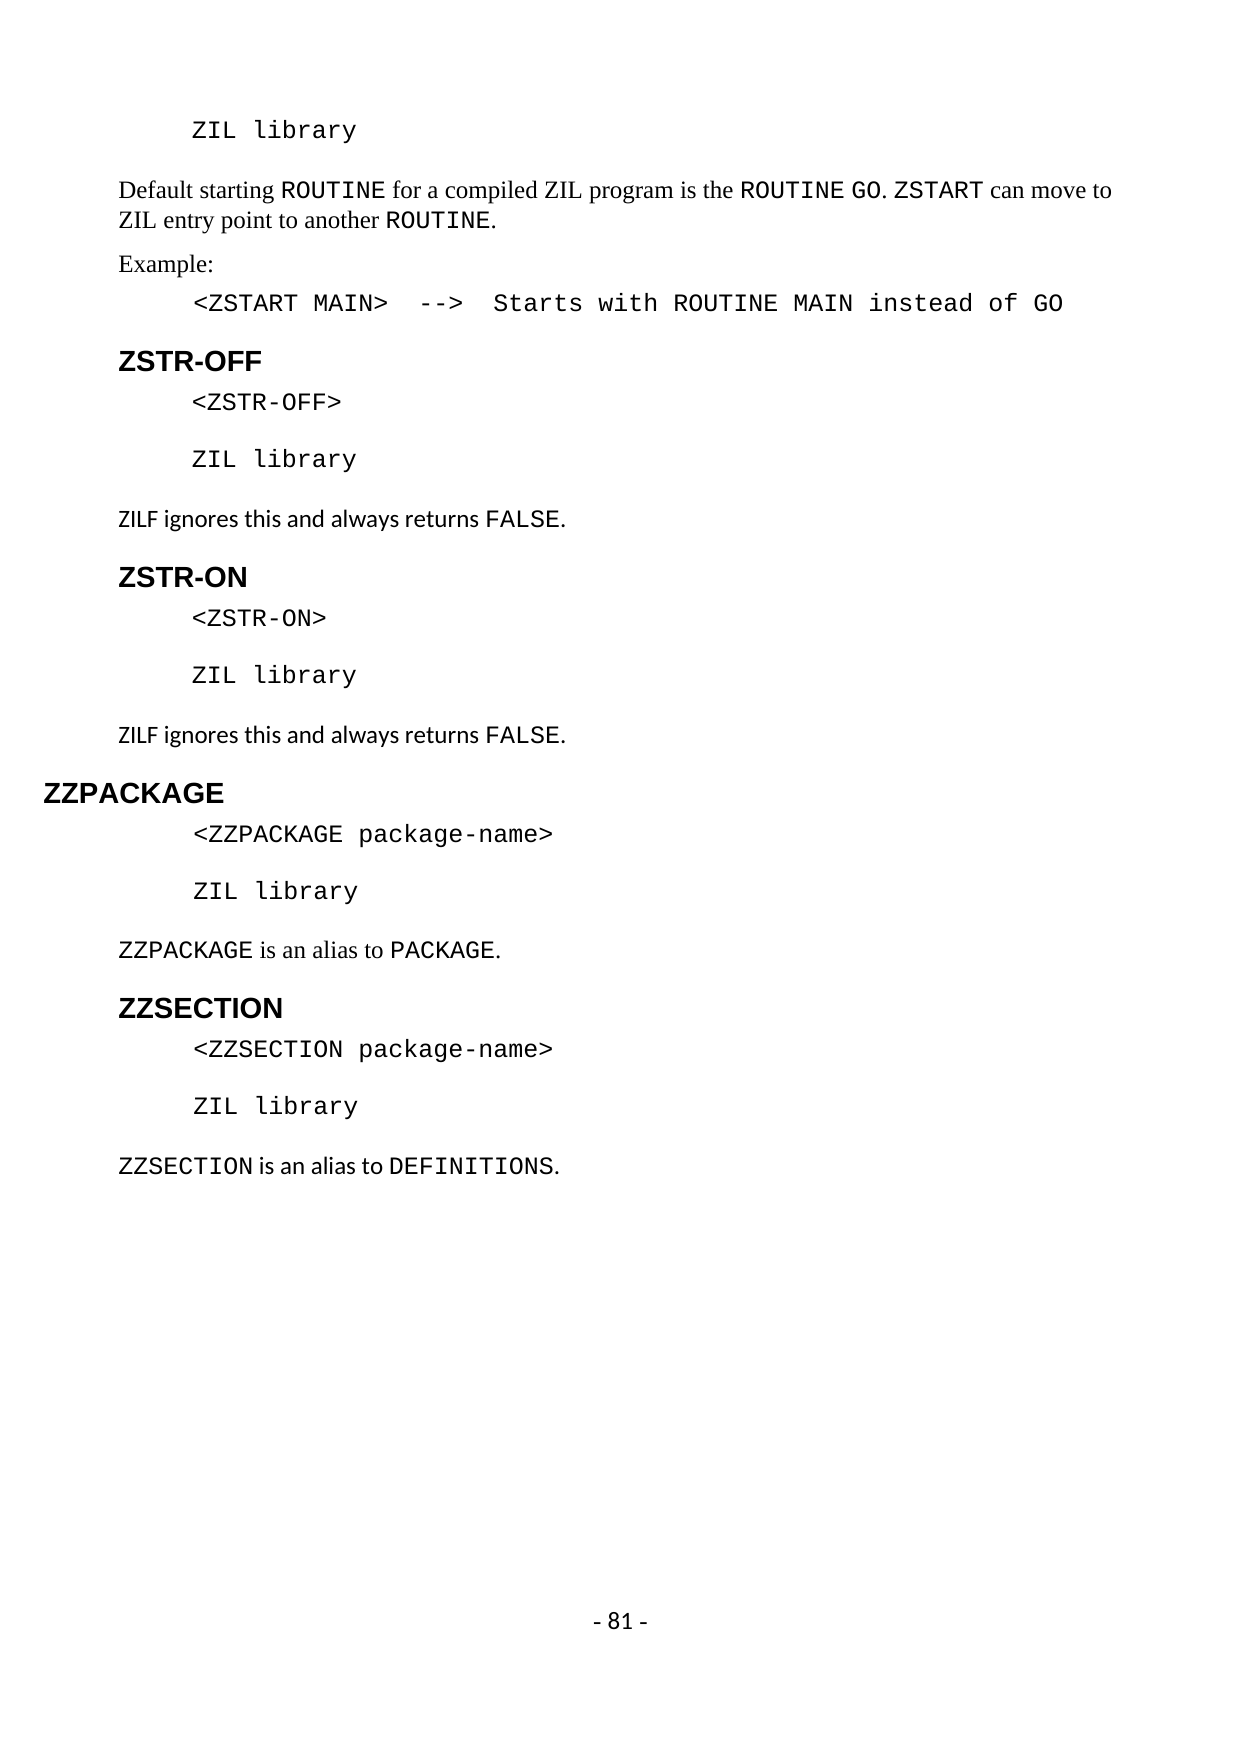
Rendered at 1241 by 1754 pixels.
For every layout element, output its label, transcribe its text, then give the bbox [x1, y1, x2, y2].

list ZZPACKAGE is an alias to PACKAGE. [43, 935, 1122, 966]
text ZIL library [192, 118, 1122, 146]
subtitle ZZPACKAGE [43, 776, 1122, 809]
text ZILF ignores this and always returns FALSE. [118, 719, 1122, 751]
list <ZZSECTION package-name> ZIL library [118, 1037, 1122, 1122]
text ZIL library [192, 446, 1122, 474]
text ZILF ignores this and always returns FALSE. [118, 503, 1122, 535]
subtitle ZSTR-ON [43, 560, 1122, 593]
text ZZSECTION is an alias to DEFINITIONS. [118, 1150, 1122, 1182]
text Default starting ROUTINE for a compiled ZIL program is the ROUTINE GO. ZSTART can move to ZIL entry point to another ROUTINE. [118, 175, 1122, 236]
subtitle ZZSECTION [43, 991, 1122, 1024]
text <ZSTR-OFF> [192, 389, 1122, 418]
subtitle ZSTR-OFF [43, 343, 1122, 377]
text <ZSTR-ON> [192, 606, 1122, 634]
text ZIL library [192, 662, 1122, 691]
list <ZZPACKAGE package-name> ZIL library [118, 822, 1122, 907]
text Example: [118, 249, 1122, 278]
text <ZSTART MAIN> --> Starts with ROUTINE MAIN instead of GO [118, 290, 1122, 318]
